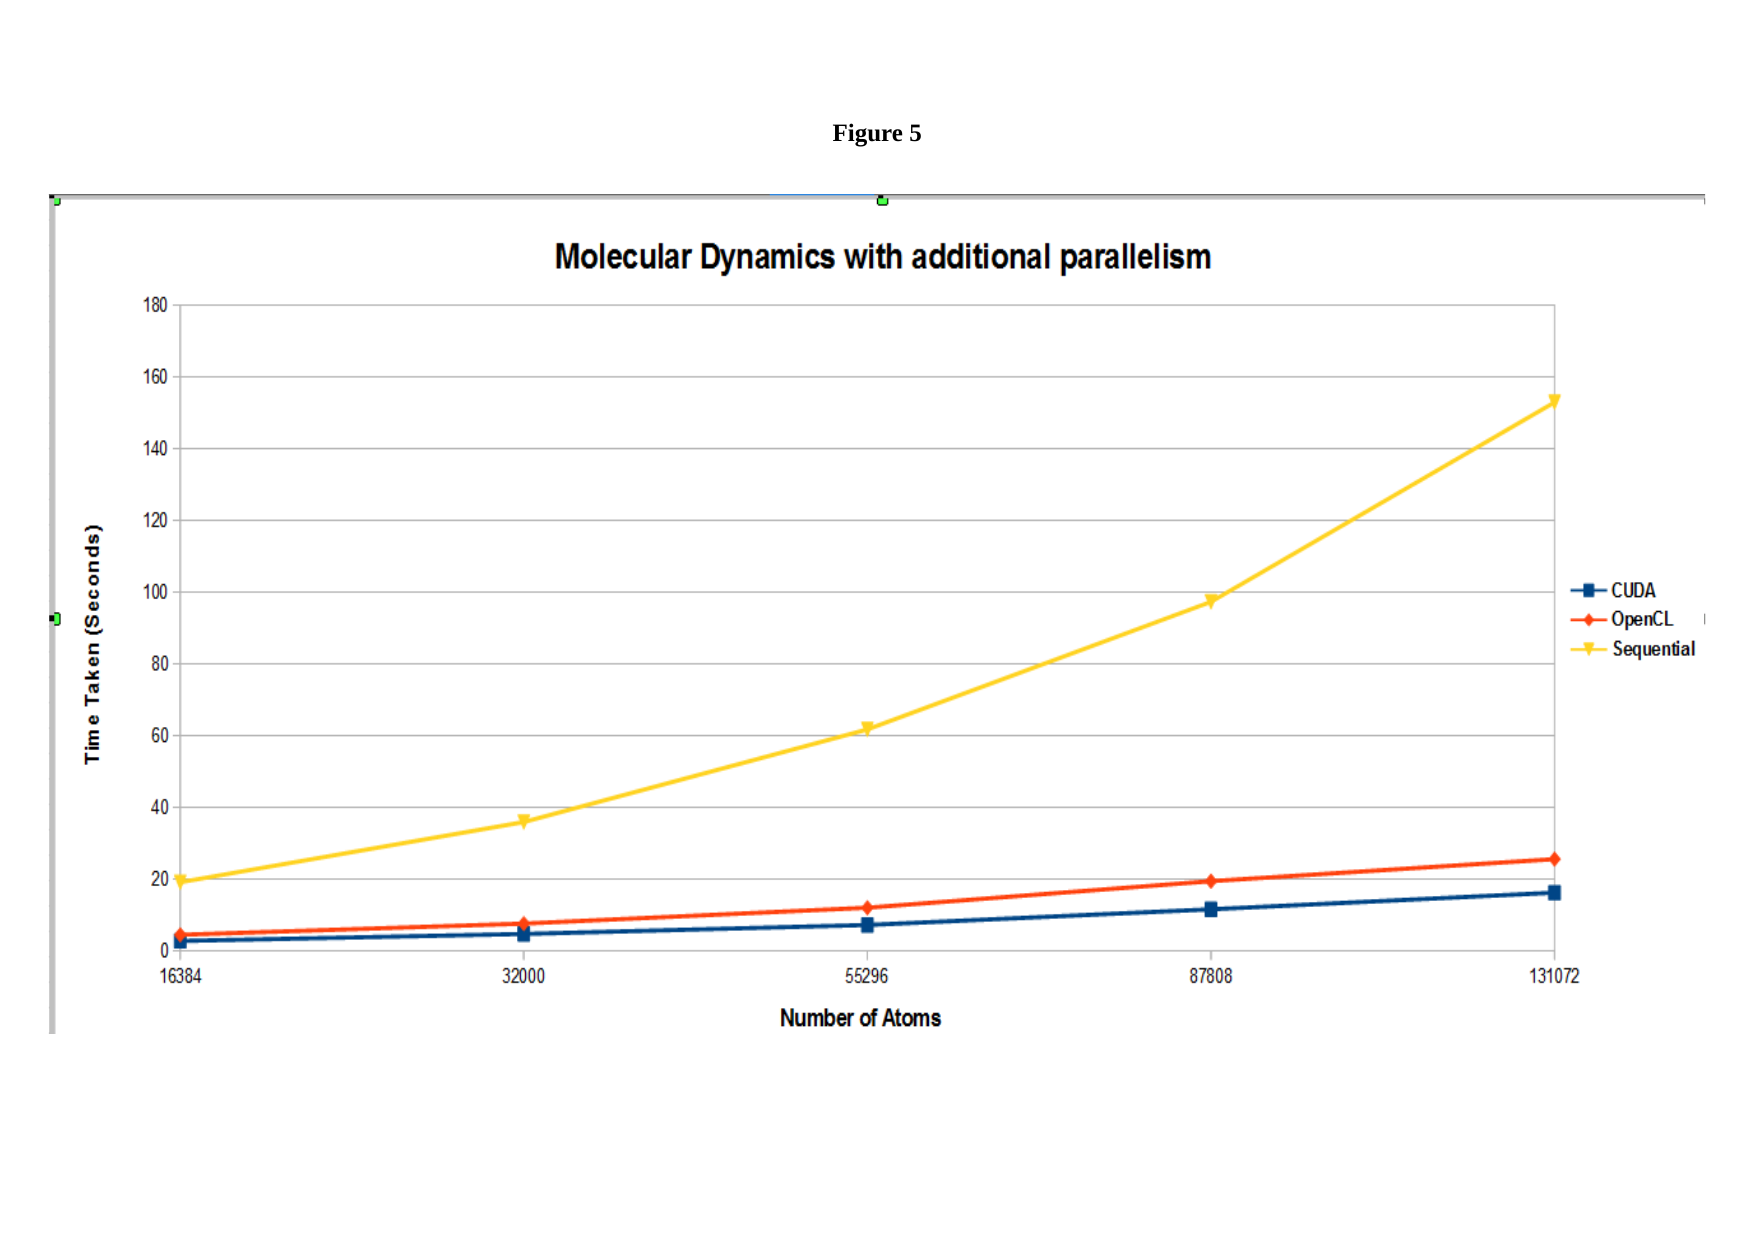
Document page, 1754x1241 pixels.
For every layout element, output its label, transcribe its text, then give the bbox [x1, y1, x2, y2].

text Figure 5 [118, 118, 1636, 147]
picture [48, 194, 1706, 1034]
